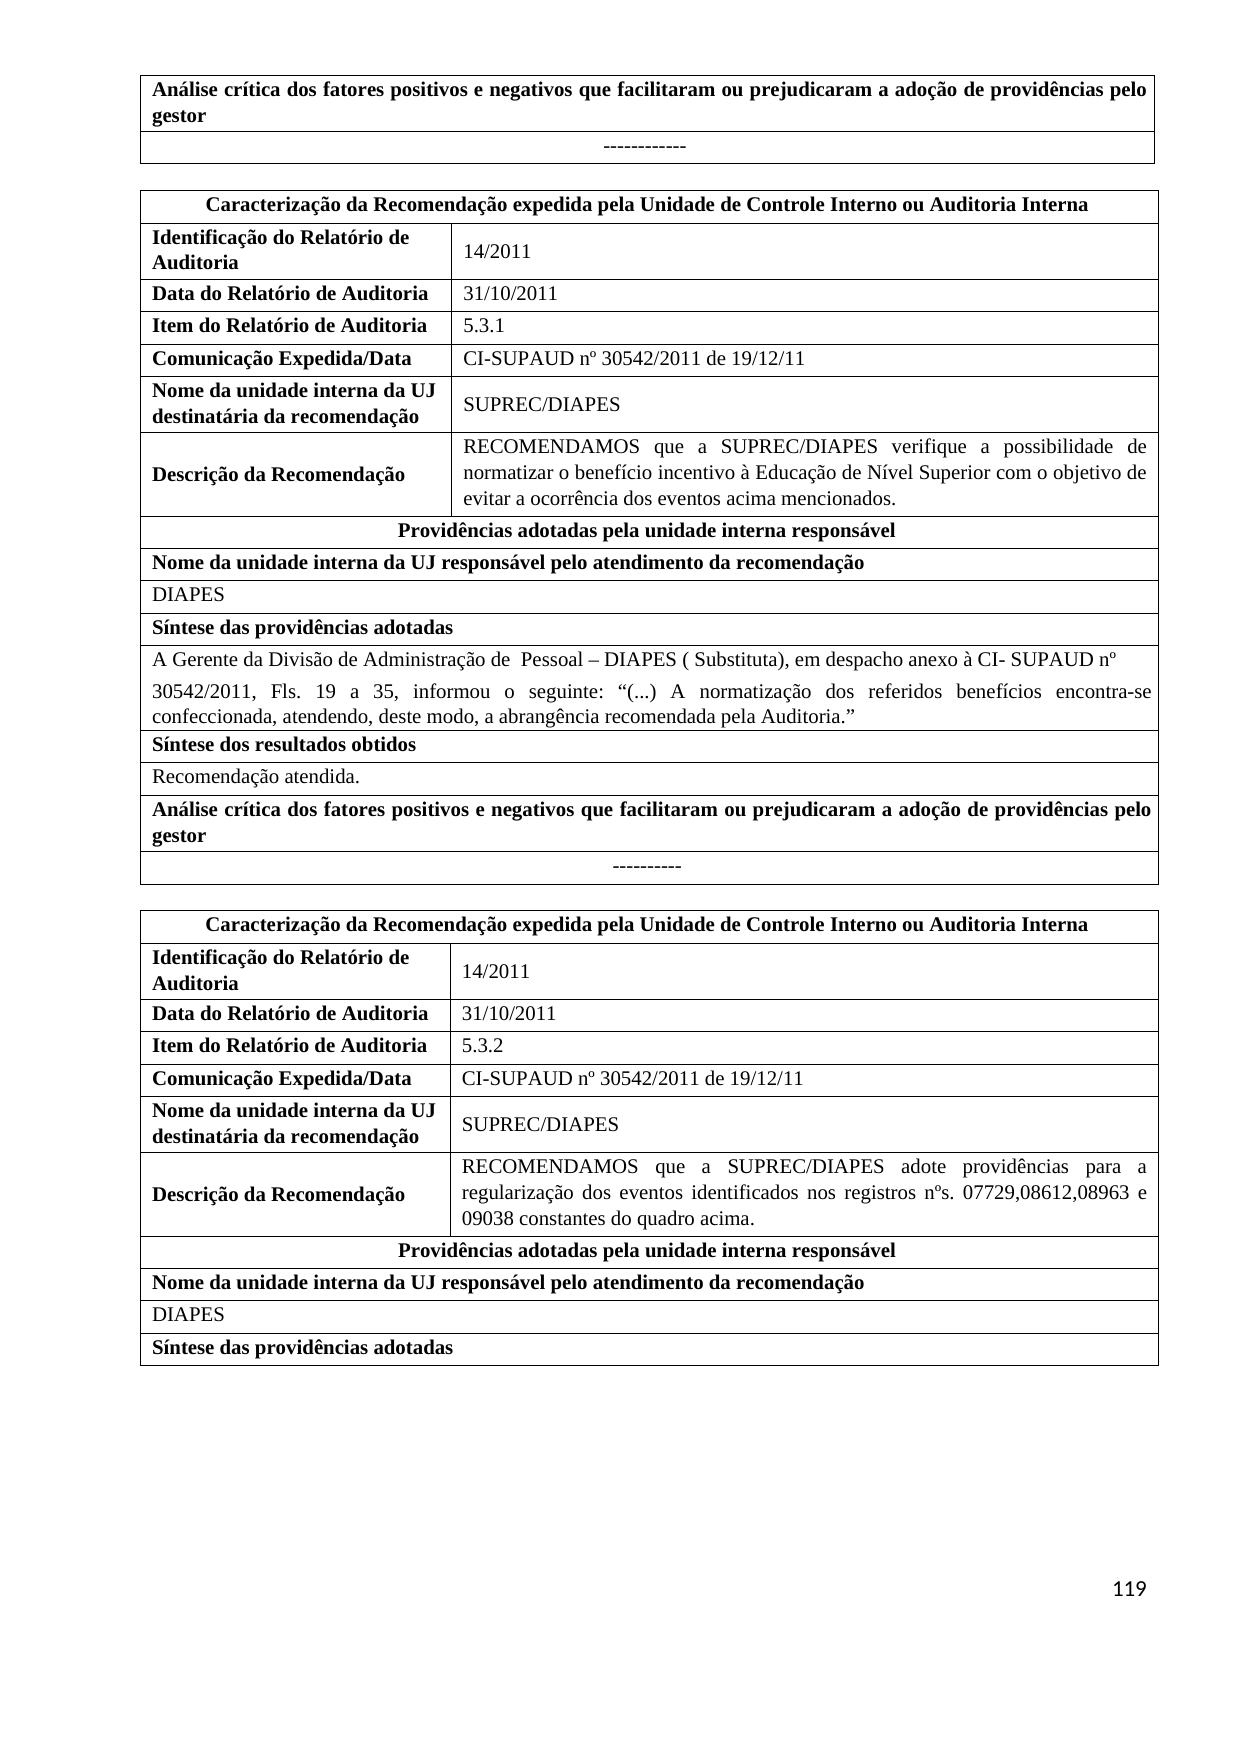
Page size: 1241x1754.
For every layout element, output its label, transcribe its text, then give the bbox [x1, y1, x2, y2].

table_cell Síntese das providências adotadas [141, 1334, 1158, 1365]
table_header Caracterização da Recomendação expedida pela Unidade de Controle Interno ou Auditoria Interna [141, 911, 1158, 943]
table_header Caracterização da Recomendação expedida pela Unidade de Controle Interno ou Auditoria Interna [141, 191, 1158, 222]
table_cell 5.3.1 [452, 312, 1158, 343]
table_cell 5.3.2 [451, 1032, 1158, 1063]
table_cell RECOMENDAMOS que a SUPREC/DIAPES verifique a possibilidade de normatizar o benefício incentivo à Educação de Nível Superior com o objetivo de evitar a ocorrência dos eventos acima mencionados. [452, 433, 1158, 516]
table_cell 31/10/2011 [452, 280, 1158, 311]
table_cell 31/10/2011 [451, 1000, 1158, 1031]
table_cell Providências adotadas pela unidade interna responsável [141, 517, 1158, 548]
table_cell [1155, 75, 1159, 131]
table_cell DIAPES [141, 1301, 1158, 1333]
table_cell Síntese das providências adotadas [141, 614, 1158, 645]
table_cell Análise crítica dos fatores positivos e negativos que facilitaram ou prejudicaram a adoção de providências pelo gestor [141, 76, 1154, 131]
table_cell Descrição da Recomendação [141, 1153, 450, 1236]
table_cell Nome da unidade interna da UJ destinatária da recomendação [141, 377, 451, 432]
table_cell 14/2011 [451, 944, 1158, 999]
table_cell ---------- [141, 852, 1158, 883]
table_cell 14/2011 [452, 224, 1158, 278]
table_cell Nome da unidade interna da UJ responsável pelo atendimento da recomendação [141, 1269, 1158, 1300]
table_cell SUPREC/DIAPES [452, 377, 1158, 432]
table_cell [1155, 131, 1159, 163]
table_cell Nome da unidade interna da UJ destinatária da recomendação [141, 1097, 450, 1152]
table_cell RECOMENDAMOS que a SUPREC/DIAPES adote providências para a regularização dos eventos identificados nos registros nºs. 07729,08612,08963 e 09038 constantes do quadro acima. [451, 1153, 1158, 1236]
table_cell A Gerente da Divisão de Administração de Pessoal – DIAPES ( Substituta), em despacho anexo à CI- SUPAUD nº 30542/2011, Fls. 19 a 35, informou o seguinte: “(...) A normatização dos referidos benefícios encontra-se confeccionada, atendendo, deste modo, a abrangência recomendada pela Auditoria.” [141, 646, 1158, 730]
table_cell ------------ [141, 132, 1154, 163]
table_cell Comunicação Expedida/Data [141, 345, 451, 376]
table_cell Comunicação Expedida/Data [141, 1065, 450, 1096]
table_cell Descrição da Recomendação [141, 433, 451, 516]
table_cell Item do Relatório de Auditoria [141, 1032, 450, 1063]
table_cell Síntese dos resultados obtidos [141, 731, 1158, 762]
table_cell DIAPES [141, 581, 1158, 613]
table_cell Item do Relatório de Auditoria [141, 312, 451, 343]
table_cell Data do Relatório de Auditoria [141, 1000, 450, 1031]
table_cell Identificação do Relatório de Auditoria [141, 224, 451, 278]
table_cell CI-SUPAUD nº 30542/2011 de 19/12/11 [451, 1065, 1158, 1096]
table_cell Nome da unidade interna da UJ responsável pelo atendimento da recomendação [141, 549, 1158, 580]
table_cell Identificação do Relatório de Auditoria [141, 944, 450, 999]
table_cell SUPREC/DIAPES [451, 1097, 1158, 1152]
table_cell Data do Relatório de Auditoria [141, 280, 451, 311]
table_cell CI-SUPAUD nº 30542/2011 de 19/12/11 [452, 345, 1158, 376]
table_cell Recomendação atendida. [141, 763, 1158, 795]
table_cell Análise crítica dos fatores positivos e negativos que facilitaram ou prejudicaram a adoção de providências pelo gestor [141, 796, 1158, 851]
table_cell Providências adotadas pela unidade interna responsável [141, 1237, 1158, 1268]
